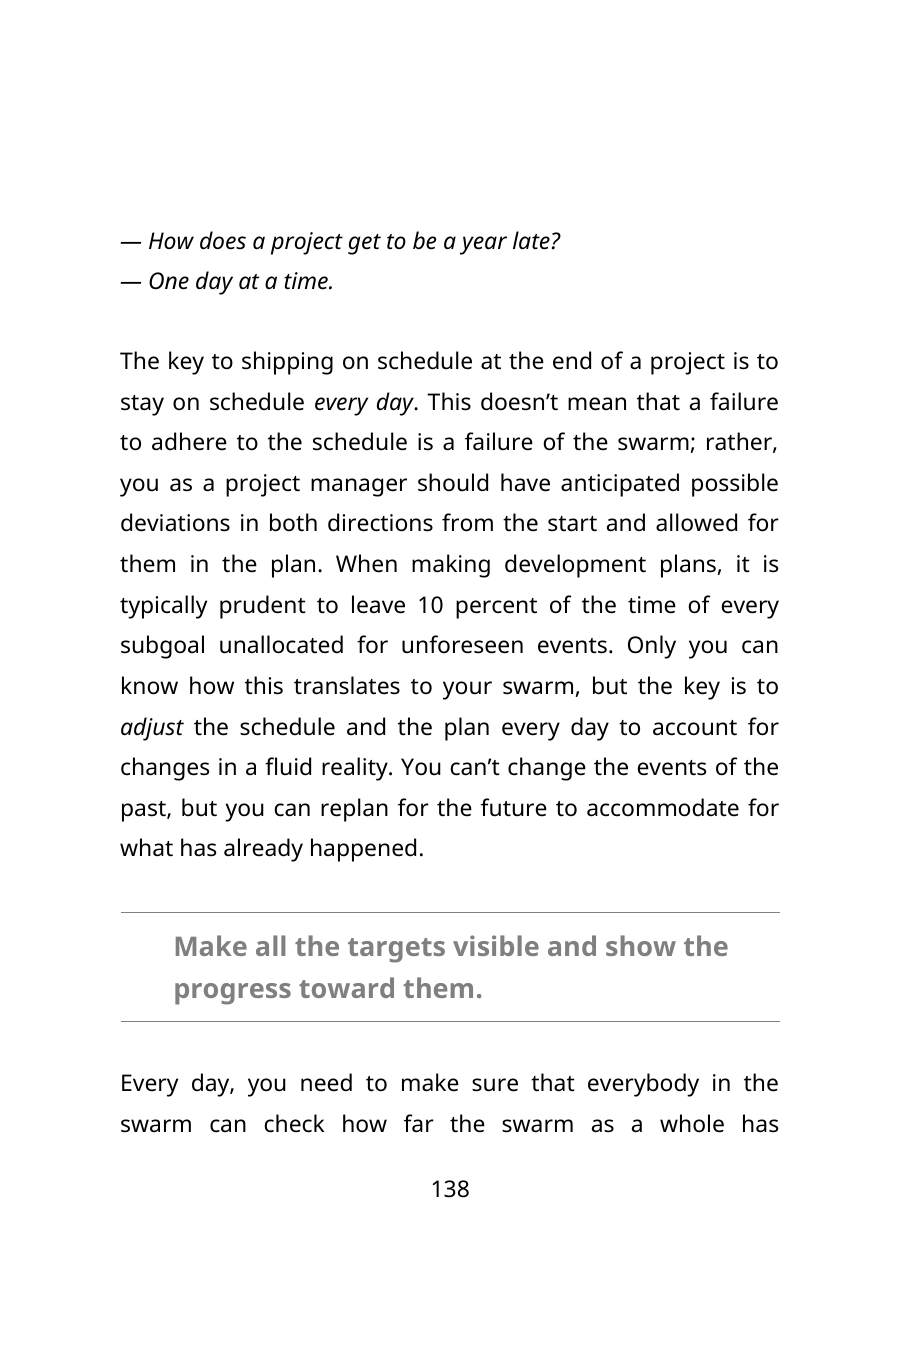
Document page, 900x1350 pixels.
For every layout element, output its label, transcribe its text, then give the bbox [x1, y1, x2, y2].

text Every day, you need to make sure that everybody in the swarm can check how far the swarm as a whole has [120, 1067, 780, 1139]
text — One day at a time. [120, 265, 780, 297]
text The key to shipping on schedule at the end of a project is to stay on schedule every day. This doesn’t mean that a failure to adhere to the schedule is a failure of the swarm; rather, you as a project manager should have anticipated possible deviations in both directions from the start and allowed for them in the plan. When making development plans, it is typically prudent to leave 10 percent of the time of every subgoal unallocated for unforeseen events. Only you can know how this translates to your swarm, but the key is to adjust the schedule and the plan every day to account for changes in a fluid reality. You can’t change the events of the past, but you can replan for the future to accommodate for what has already happened. [120, 345, 780, 864]
text — How does a project get to be a year late? [120, 225, 780, 256]
text Make all the targets visible and show the progress toward them. [121, 913, 780, 1021]
